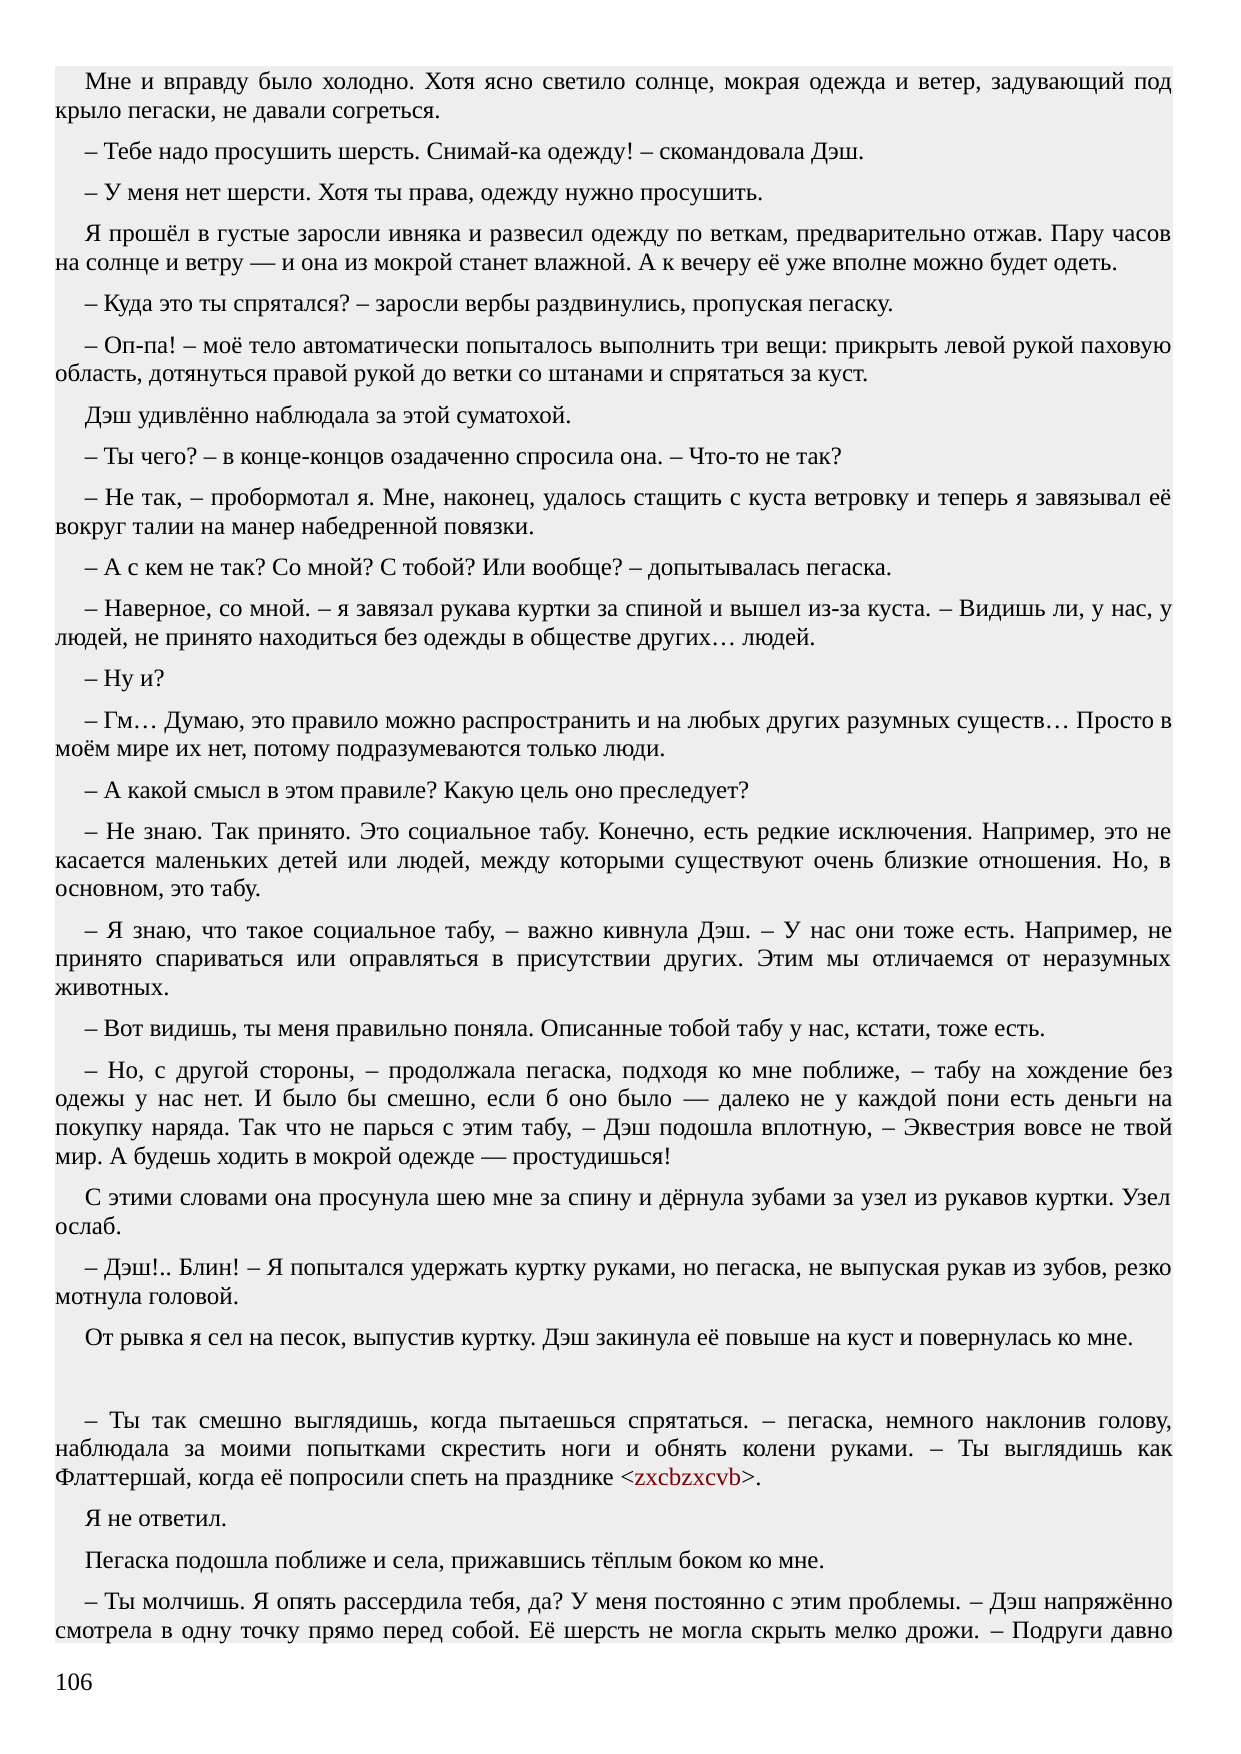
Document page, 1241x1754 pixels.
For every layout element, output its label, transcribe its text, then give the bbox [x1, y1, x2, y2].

text – А какой смысл в этом правиле? Какую цель оно преследует? [55, 775, 1173, 803]
text – Гм… Думаю, это правило можно распространить и на любых других разумных существ… Просто в моём мире их нет, потому подразумеваются только люди. [55, 705, 1173, 762]
text – Куда это ты спрятался? – заросли вербы раздвинулись, пропуская пегаску. [55, 288, 1173, 317]
text Мне и вправду было холодно. Хотя ясно светило солнце, мокрая одежда и ветер, задувающий под крыло пегаски, не давали согреться. [55, 66, 1173, 123]
text – Наверное, со мной. – я завязал рукава куртки за спиной и вышел из-за куста. – Видишь ли, у нас, у людей, не принято находиться без одежды в обществе других… людей. [55, 593, 1173, 651]
text – Не так, – пробормотал я. Мне, наконец, удалось стащить с куста ветровку и теперь я завязывал её вокруг талии на манер набедренной повязки. [55, 482, 1173, 540]
text Я не ответил. [55, 1503, 1173, 1532]
text – У меня нет шерсти. Хотя ты права, одежду нужно просушить. [55, 177, 1173, 206]
text – Оп-па! – моё тело автоматически попыталось выполнить три вещи: прикрыть левой рукой паховую область, дотянуться правой рукой до ветки со штанами и спрятаться за куст. [55, 330, 1173, 387]
text – Ты так смешно выглядишь, когда пытаешься спрятаться. – пегаска, немного наклонив голову, наблюдала за моими попытками скрестить ноги и обнять колени руками. – Ты выглядишь как Флаттершай, когда её попросили спеть на празднике <zxcbzxcvb>. [55, 1405, 1173, 1491]
text – Тебе надо просушить шерсть. Снимай-ка одежду! – скомандовала Дэш. [55, 136, 1173, 165]
text От рывка я сел на песок, выпустив куртку. Дэш закинула её повыше на куст и повернулась ко мне. [55, 1322, 1173, 1351]
text С этими словами она просунула шею мне за спину и дёрнула зубами за узел из рукавов куртки. Узел ослаб. [55, 1182, 1173, 1240]
text – Я знаю, что такое социальное табу, – важно кивнула Дэш. – У нас они тоже есть. Например, не принято спариваться или оправляться в присутствии других. Этим мы отличаемся от неразумных животных. [55, 915, 1173, 1001]
text – Но, с другой стороны, – продолжала пегаска, подходя ко мне поближе, – табу на хождение без одежы у нас нет. И было бы смешно, если б оно было — далеко не у каждой пони есть деньги на покупку наряда. Так что не парься с этим табу, – Дэш подошла вплотную, – Эквестрия вовсе не твой мир. А будешь ходить в мокрой одежде — простудишься! [55, 1055, 1173, 1170]
text Дэш удивлённо наблюдала за этой суматохой. [55, 400, 1173, 428]
text – Не знаю. Так принято. Это социальное табу. Конечно, есть редкие исключения. Например, это не касается маленьких детей или людей, между которыми существуют очень близкие отношения. Но, в основном, это табу. [55, 816, 1173, 902]
text – Вот видишь, ты меня правильно поняла. Описанные тобой табу у нас, кстати, тоже есть. [55, 1013, 1173, 1042]
text – Ты молчишь. Я опять рассердила тебя, да? У меня постоянно с этим проблемы. – Дэш напряжённо смотрела в одну точку прямо перед собой. Её шерсть не могла скрыть мелко дрожи. – Подруги давно [55, 1586, 1173, 1643]
text Я прошёл в густые заросли ивняка и развесил одежду по веткам, предварительно отжав. Пару часов на солнце и ветру — и она из мокрой станет влажной. А к вечеру её уже вполне можно будет одеть. [55, 218, 1173, 276]
text – А с кем не так? Со мной? С тобой? Или вообще? – допытывалась пегаска. [55, 552, 1173, 581]
text – Ты чего? – в конце-концов озадаченно спросила она. – Что-то не так? [55, 441, 1173, 470]
text – Дэш!.. Блин! – Я попытался удержать куртку руками, но пегаска, не выпуская рукав из зубов, резко мотнула головой. [55, 1252, 1173, 1310]
text – Ну и? [55, 663, 1173, 692]
text Пегаска подошла поближе и села, прижавшись тёплым боком ко мне. [55, 1545, 1173, 1573]
